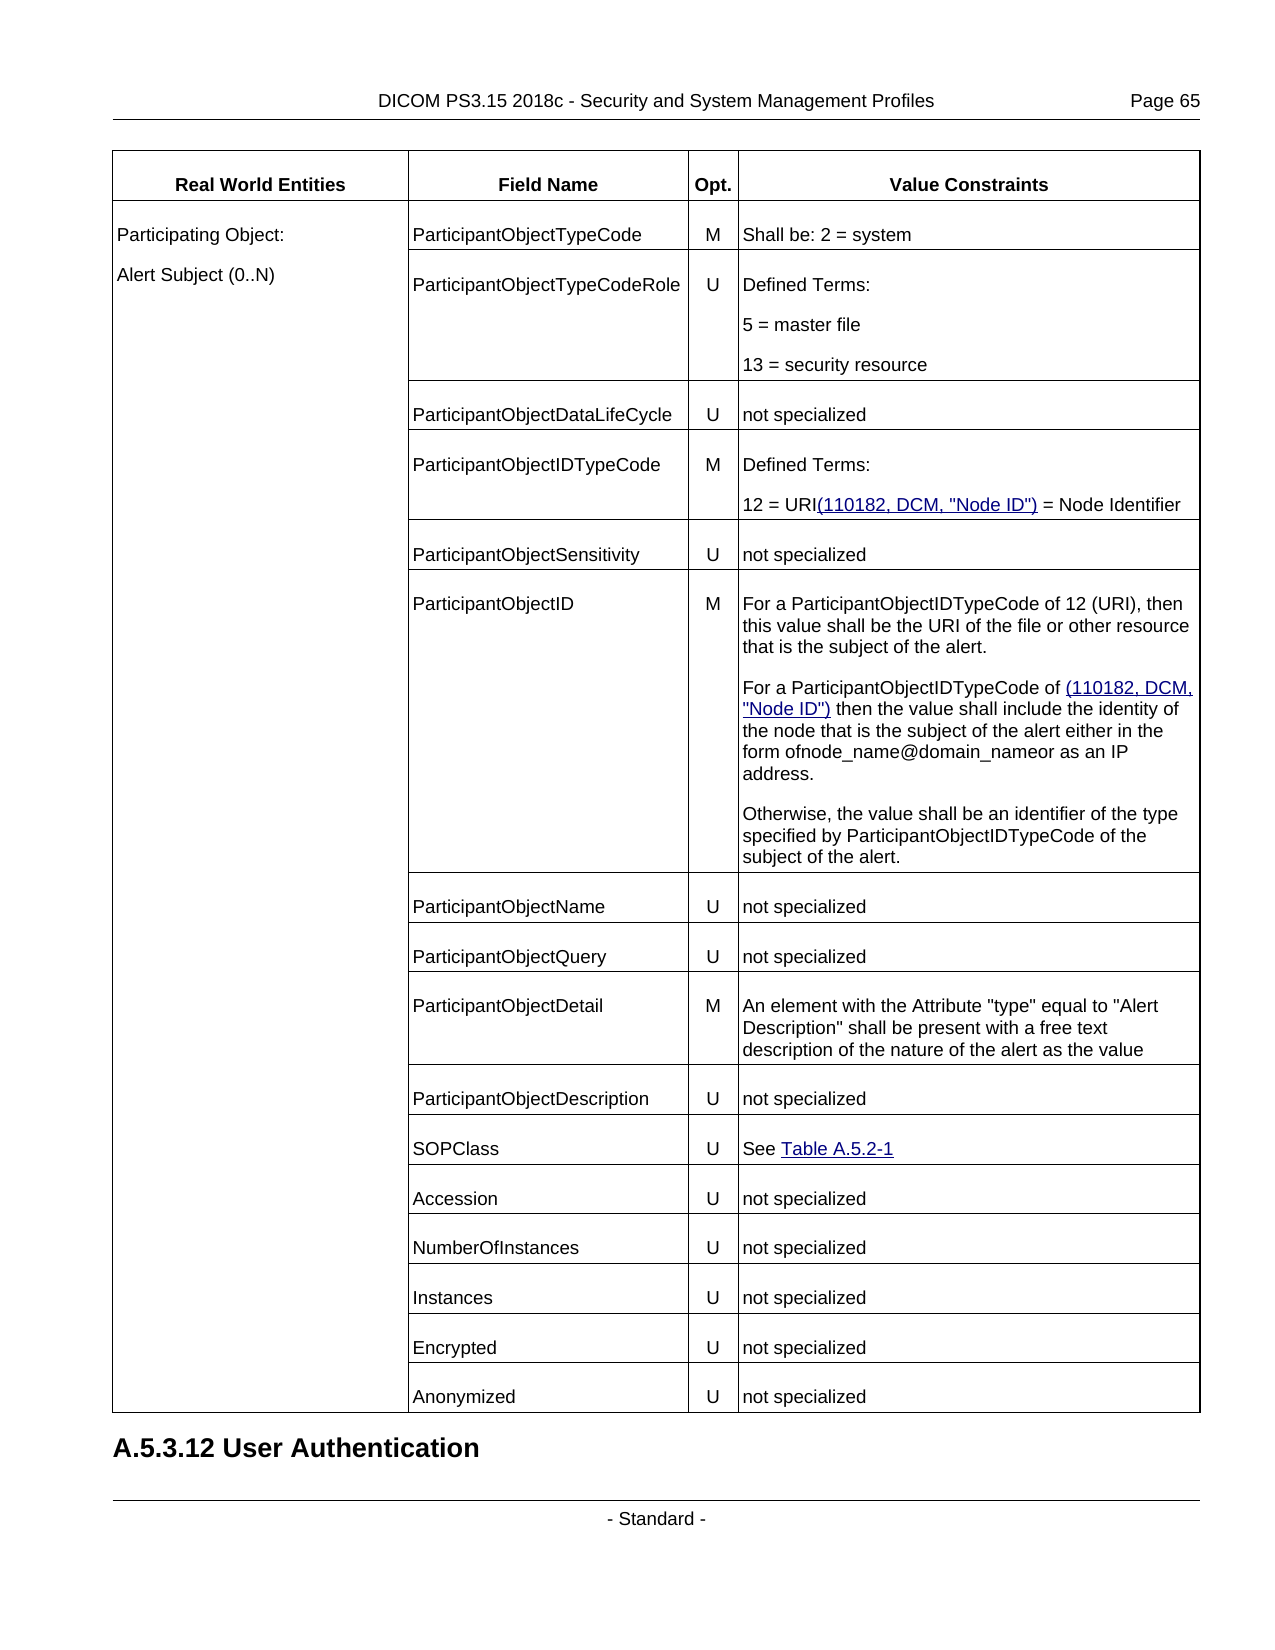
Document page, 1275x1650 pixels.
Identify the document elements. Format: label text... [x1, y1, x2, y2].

table_cell Defined Terms: 12 = URI(110182, DCM, "Node ID") = Node Identifier [739, 430, 1199, 519]
table_cell not specialized [739, 520, 1199, 569]
table_cell ParticipantObjectDetail [409, 972, 688, 1064]
table_cell M [689, 201, 738, 249]
table_cell not specialized [739, 1214, 1199, 1263]
text A.5.3.12 User Authentication [112, 1432, 1200, 1463]
table_cell U [689, 1363, 738, 1412]
table_cell M [689, 972, 738, 1064]
table_cell not specialized [739, 381, 1199, 429]
table_cell U [689, 250, 738, 380]
table_header Opt. [689, 151, 738, 200]
table_cell ParticipantObjectID [409, 570, 688, 872]
table_cell ParticipantObjectIDTypeCode [409, 430, 688, 519]
table_cell not specialized [739, 1165, 1199, 1213]
table_cell U [689, 1214, 738, 1263]
table_cell Encrypted [409, 1314, 688, 1362]
table_header Value Constraints [739, 151, 1199, 200]
table_cell Instances [409, 1264, 688, 1312]
table_cell ParticipantObjectDataLifeCycle [409, 381, 688, 429]
table_cell U [689, 381, 738, 429]
table_cell not specialized [739, 1065, 1199, 1114]
table_cell For a ParticipantObjectIDTypeCode of 12 (URI), then this value shall be the URI of the file or other resource that is the subject of the alert. For a ParticipantObjectIDTypeCode of (110182, DCM, "Node ID") then the value shall include the identity of the node that is the subject of the alert either in the form ofnode_name@domain_nameor as an IP address. Otherwise, the value shall be an identifier of the type specified by ParticipantObjectIDTypeCode of the subject of the alert. [739, 570, 1199, 872]
table_cell ParticipantObjectDescription [409, 1065, 688, 1114]
table_cell not specialized [739, 1363, 1199, 1412]
table_cell M [689, 570, 738, 872]
table_cell M [689, 430, 738, 519]
table_cell not specialized [739, 1264, 1199, 1312]
table_cell See Table A.5.2-1 [739, 1115, 1199, 1163]
table_cell U [689, 1264, 738, 1312]
table_cell U [689, 873, 738, 922]
table_cell not specialized [739, 873, 1199, 922]
table_cell U [689, 520, 738, 569]
table_cell ParticipantObjectQuery [409, 923, 688, 971]
table_cell U [689, 1065, 738, 1114]
table_cell Participating Object: Alert Subject (0..N) [113, 201, 408, 1412]
table_cell U [689, 1314, 738, 1362]
table_cell SOPClass [409, 1115, 688, 1163]
table_cell U [689, 1115, 738, 1163]
table_cell U [689, 1165, 738, 1213]
table_cell Defined Terms: 5 = master file 13 = security resource [739, 250, 1199, 380]
table_cell Shall be: 2 = system [739, 201, 1199, 249]
table_cell NumberOfInstances [409, 1214, 688, 1263]
table_cell U [689, 923, 738, 971]
table_cell ParticipantObjectSensitivity [409, 520, 688, 569]
table_cell An element with the Attribute "type" equal to "Alert Description" shall be present with a free text description of the nature of the alert as the value [739, 972, 1199, 1064]
table_cell not specialized [739, 923, 1199, 971]
table_cell ParticipantObjectTypeCode [409, 201, 688, 249]
table_header Field Name [409, 151, 688, 200]
table_cell Anonymized [409, 1363, 688, 1412]
table_cell Accession [409, 1165, 688, 1213]
table_cell not specialized [739, 1314, 1199, 1362]
table_cell ParticipantObjectTypeCodeRole [409, 250, 688, 380]
table_cell ParticipantObjectName [409, 873, 688, 922]
table_header Real World Entities [113, 151, 408, 200]
